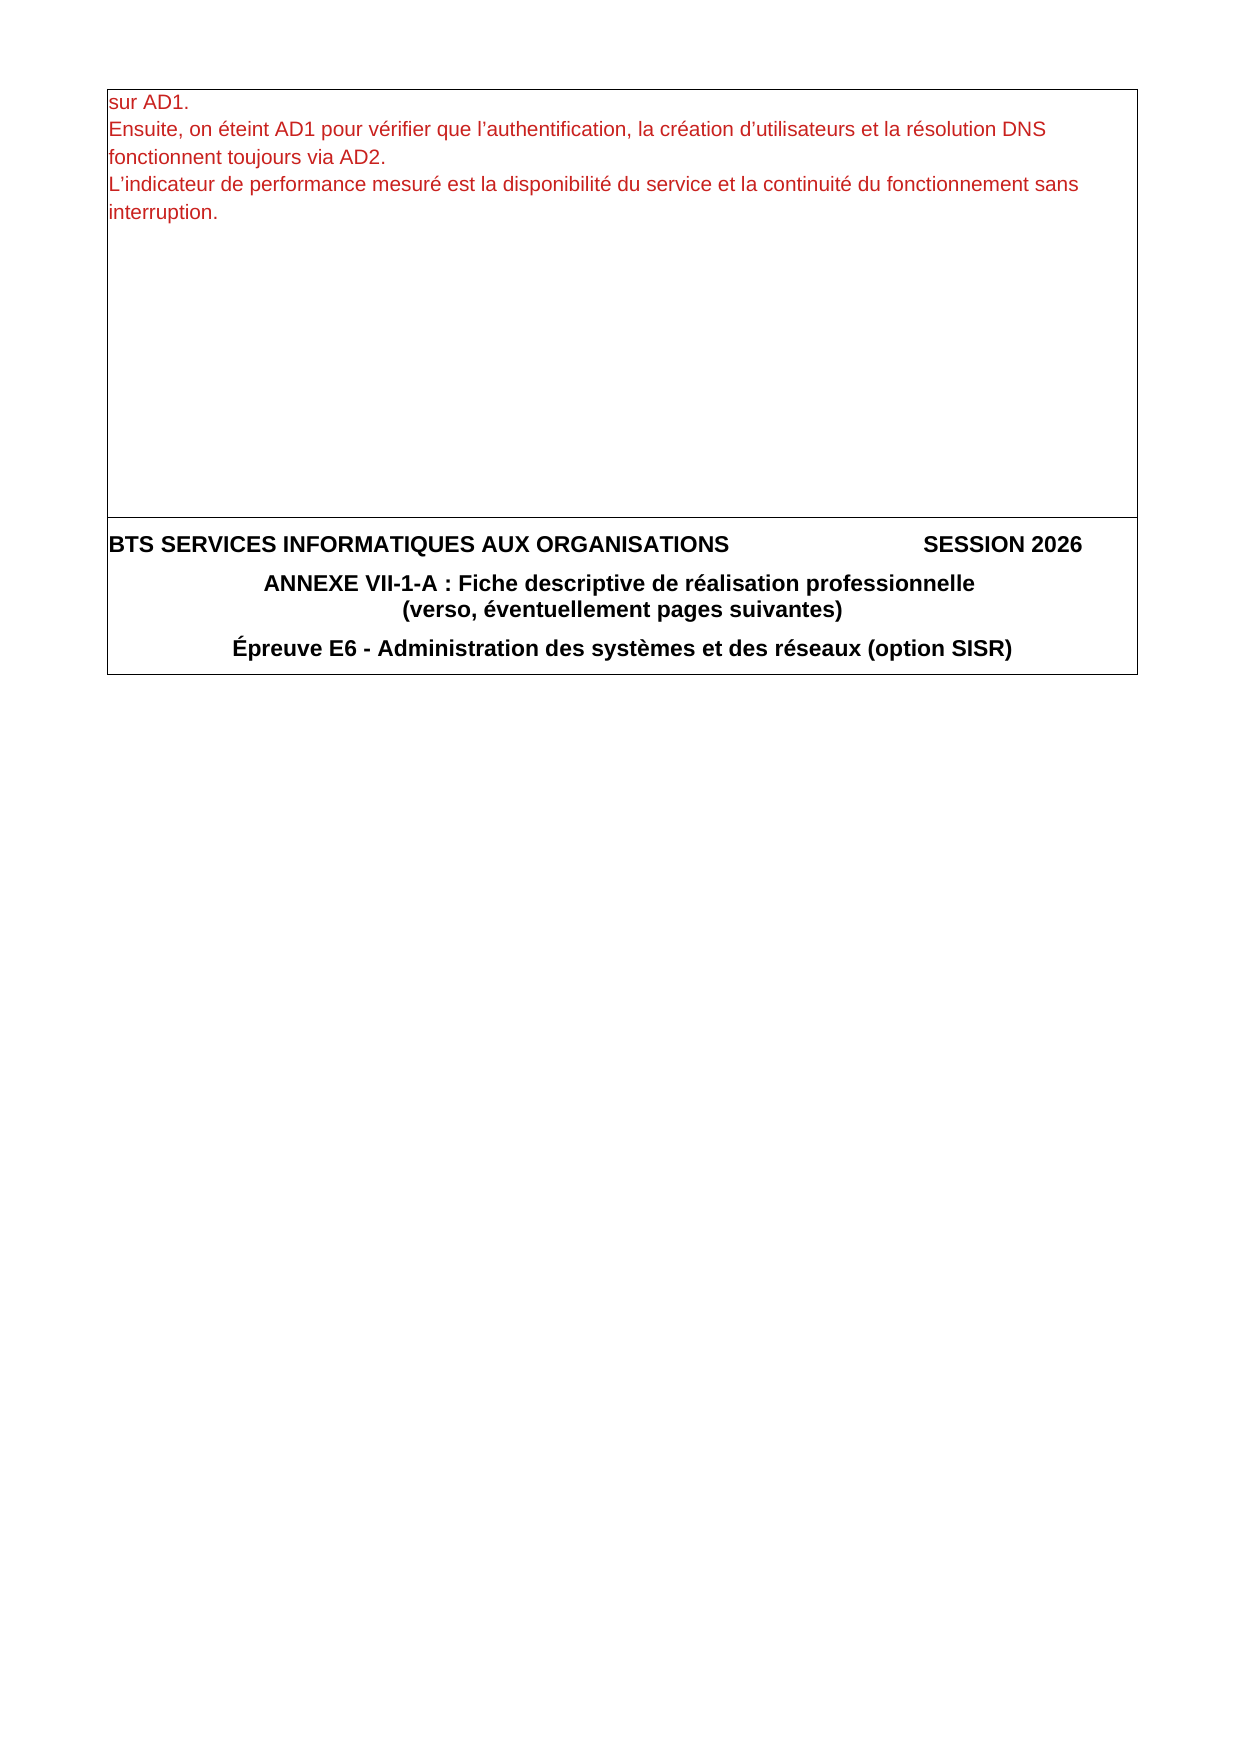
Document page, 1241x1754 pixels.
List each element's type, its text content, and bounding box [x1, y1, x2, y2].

table_cell BTS Services informatiques aux organisations SESSION 2026 ANNEXE VII-1-A : Fiche descriptive de réalisation professionnelle (verso, éventuellement pages suivantes) Épreuve E6 - Administration des systèmes et des réseaux (option SISR) [108, 518, 1137, 674]
table_cell sur AD1. Ensuite, on éteint AD1 pour vérifier que l’authentification, la création d’utilisateurs et la résolution DNS fonctionnent toujours via AD2. L’indicateur de performance mesuré est la disponibilité du service et la continuité du fonctionnement sans interruption. [108, 90, 1137, 517]
